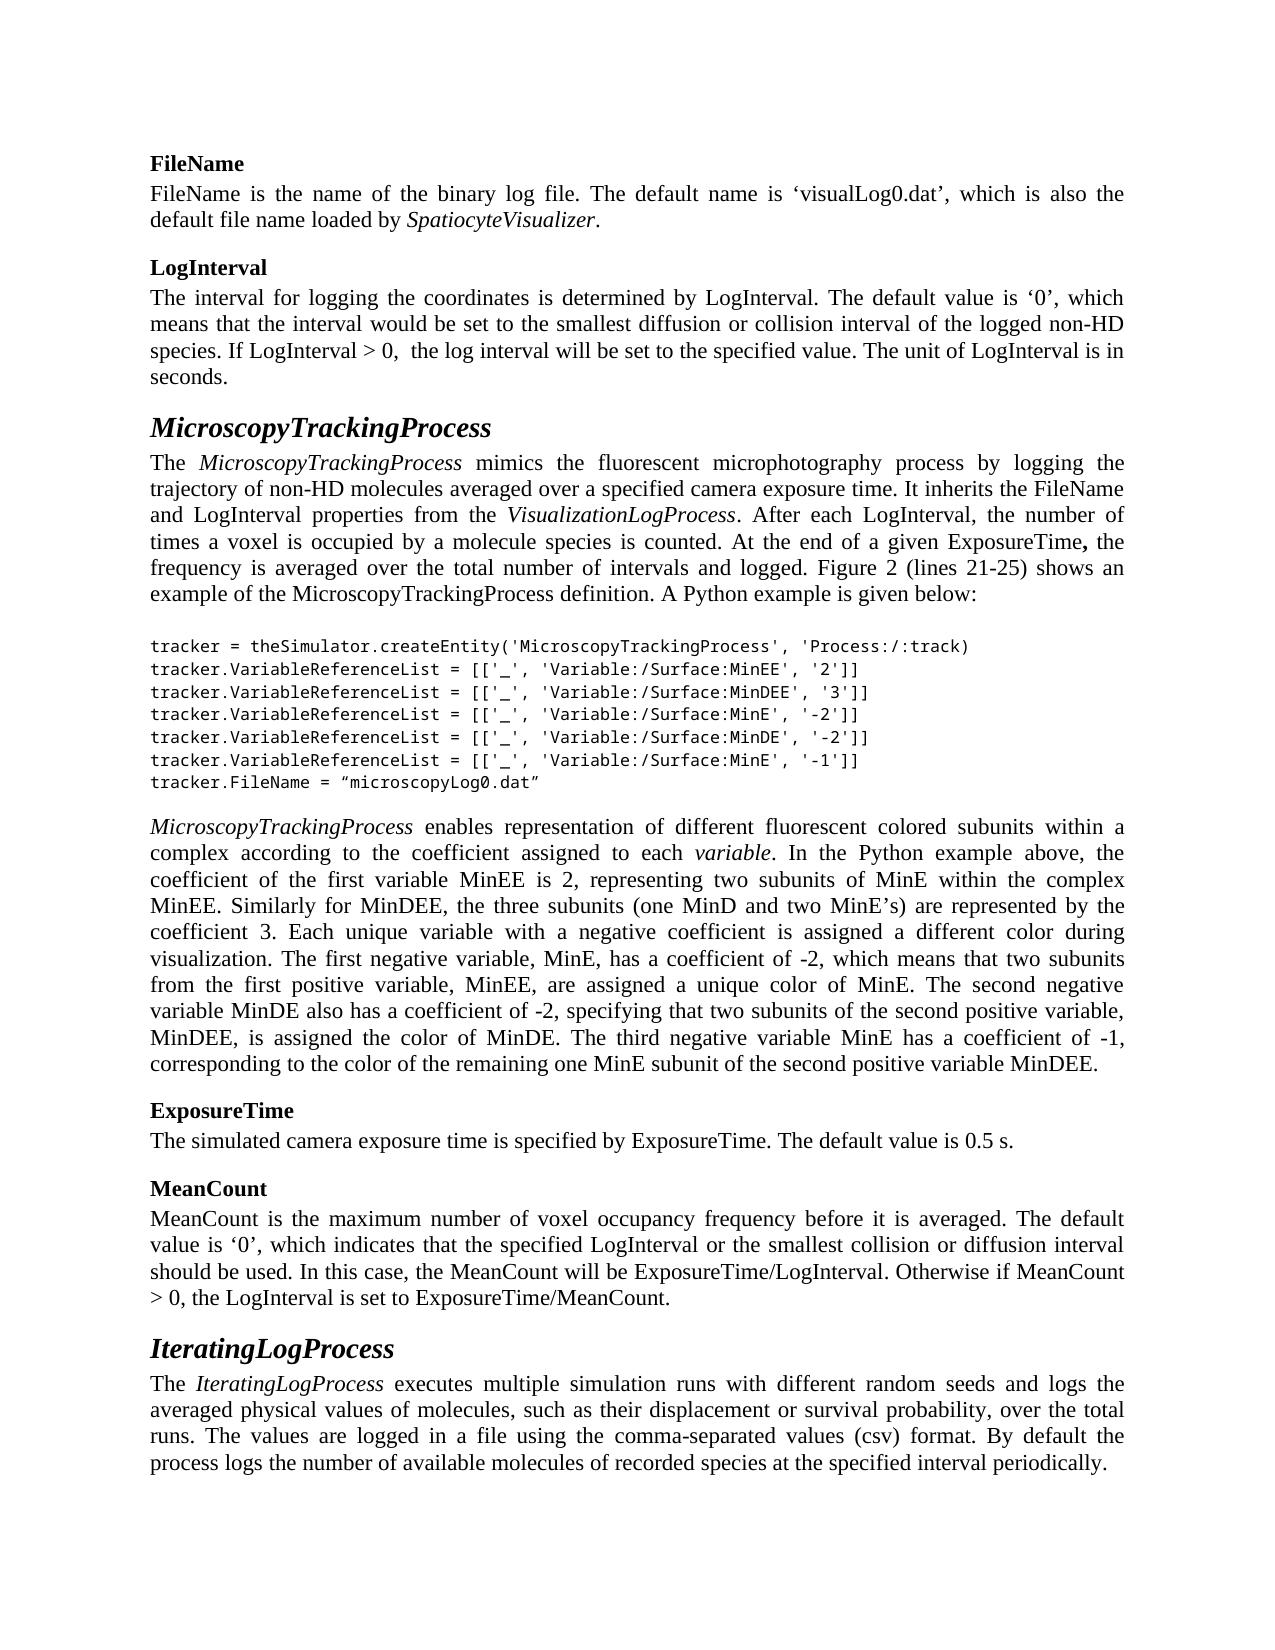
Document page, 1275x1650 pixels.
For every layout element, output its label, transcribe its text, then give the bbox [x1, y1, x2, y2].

text FileName is the name of the binary log file. The default name is ‘visualLog0.dat’, which is also the default file name loaded by SpatiocyteVisualizer. [150, 180, 1125, 233]
text The IteratingLogProcess executes multiple simulation runs with different random seeds and logs the averaged physical values of molecules, such as their displacement or survival probability, over the total runs. The values are logged in a file using the comma-separated values (csv) format. By default the process logs the number of available molecules of recorded species at the specified interval periodically. [150, 1370, 1125, 1475]
subtitle MeanCount [150, 1175, 1125, 1201]
subtitle FileName [150, 150, 1125, 176]
text tracker.VariableReferenceList = [['_', 'Variable:/Surface:MinDE', '-2']] [150, 726, 1125, 748]
text tracker.VariableReferenceList = [['_', 'Variable:/Surface:MinE', '-2']] [150, 703, 1125, 726]
text tracker.VariableReferenceList = [['_', 'Variable:/Surface:MinE', '-1']] [150, 748, 1125, 771]
subtitle IteratingLogProcess [150, 1331, 1125, 1365]
text The MicroscopyTrackingProcess mimics the fluorescent microphotography process by logging the trajectory of non-HD molecules averaged over a specified camera exposure time. It inherits the FileName and LogInterval properties from the VisualizationLogProcess. After each LogInterval, the number of times a voxel is occupied by a molecule species is counted. At the end of a given ExposureTime, the frequency is averaged over the total number of intervals and logged. Figure 2 (lines 21-25) shows an example of the MicroscopyTrackingProcess definition. A Python example is given below: [150, 449, 1125, 607]
subtitle MicroscopyTrackingProcess [150, 410, 1125, 444]
text tracker = theSimulator.createEntity('MicroscopyTrackingProcess', 'Process:/:track) [150, 635, 1125, 658]
subtitle LogInterval [150, 254, 1125, 280]
text The interval for logging the coordinates is determined by LogInterval. The default value is ‘0’, which means that the interval would be set to the smallest diffusion or collision interval of the logged non-HD species. If LogInterval > 0, the log interval will be set to the specified value. The unit of LogInterval is in seconds. [150, 284, 1125, 389]
text tracker.VariableReferenceList = [['_', 'Variable:/Surface:MinEE', '2']] [150, 658, 1125, 680]
text The simulated camera exposure time is specified by ExposureTime. The default value is 0.5 s. [150, 1128, 1125, 1154]
subtitle ExposureTime [150, 1097, 1125, 1124]
text tracker.FileName = “microscopyLog0.dat” [150, 771, 1125, 794]
text MicroscopyTrackingProcess enables representation of different fluorescent colored subunits within a complex according to the coefficient assigned to each variable. In the Python example above, the coefficient of the first variable MinEE is 2, representing two subunits of MinE within the complex MinEE. Similarly for MinDEE, the three subunits (one MinD and two MinE’s) are represented by the coefficient 3. Each unique variable with a negative coefficient is assigned a different color during visualization. The first negative variable, MinE, has a coefficient of -2, which means that two subunits from the first positive variable, MinEE, are assigned a unique color of MinE. The second negative variable MinDE also has a coefficient of -2, specifying that two subunits of the second positive variable, MinDEE, is assigned the color of MinDE. The third negative variable MinE has a coefficient of -1, corresponding to the color of the remaining one MinE subunit of the second positive variable MinDEE. [150, 813, 1125, 1077]
text tracker.VariableReferenceList = [['_', 'Variable:/Surface:MinDEE', '3']] [150, 680, 1125, 703]
text MeanCount is the maximum number of voxel occupancy frequency before it is averaged. The default value is ‘0’, which indicates that the specified LogInterval or the smallest collision or diffusion interval should be used. In this case, the MeanCount will be ExposureTime/LogInterval. Otherwise if MeanCount > 0, the LogInterval is set to ExposureTime/MeanCount. [150, 1205, 1125, 1310]
